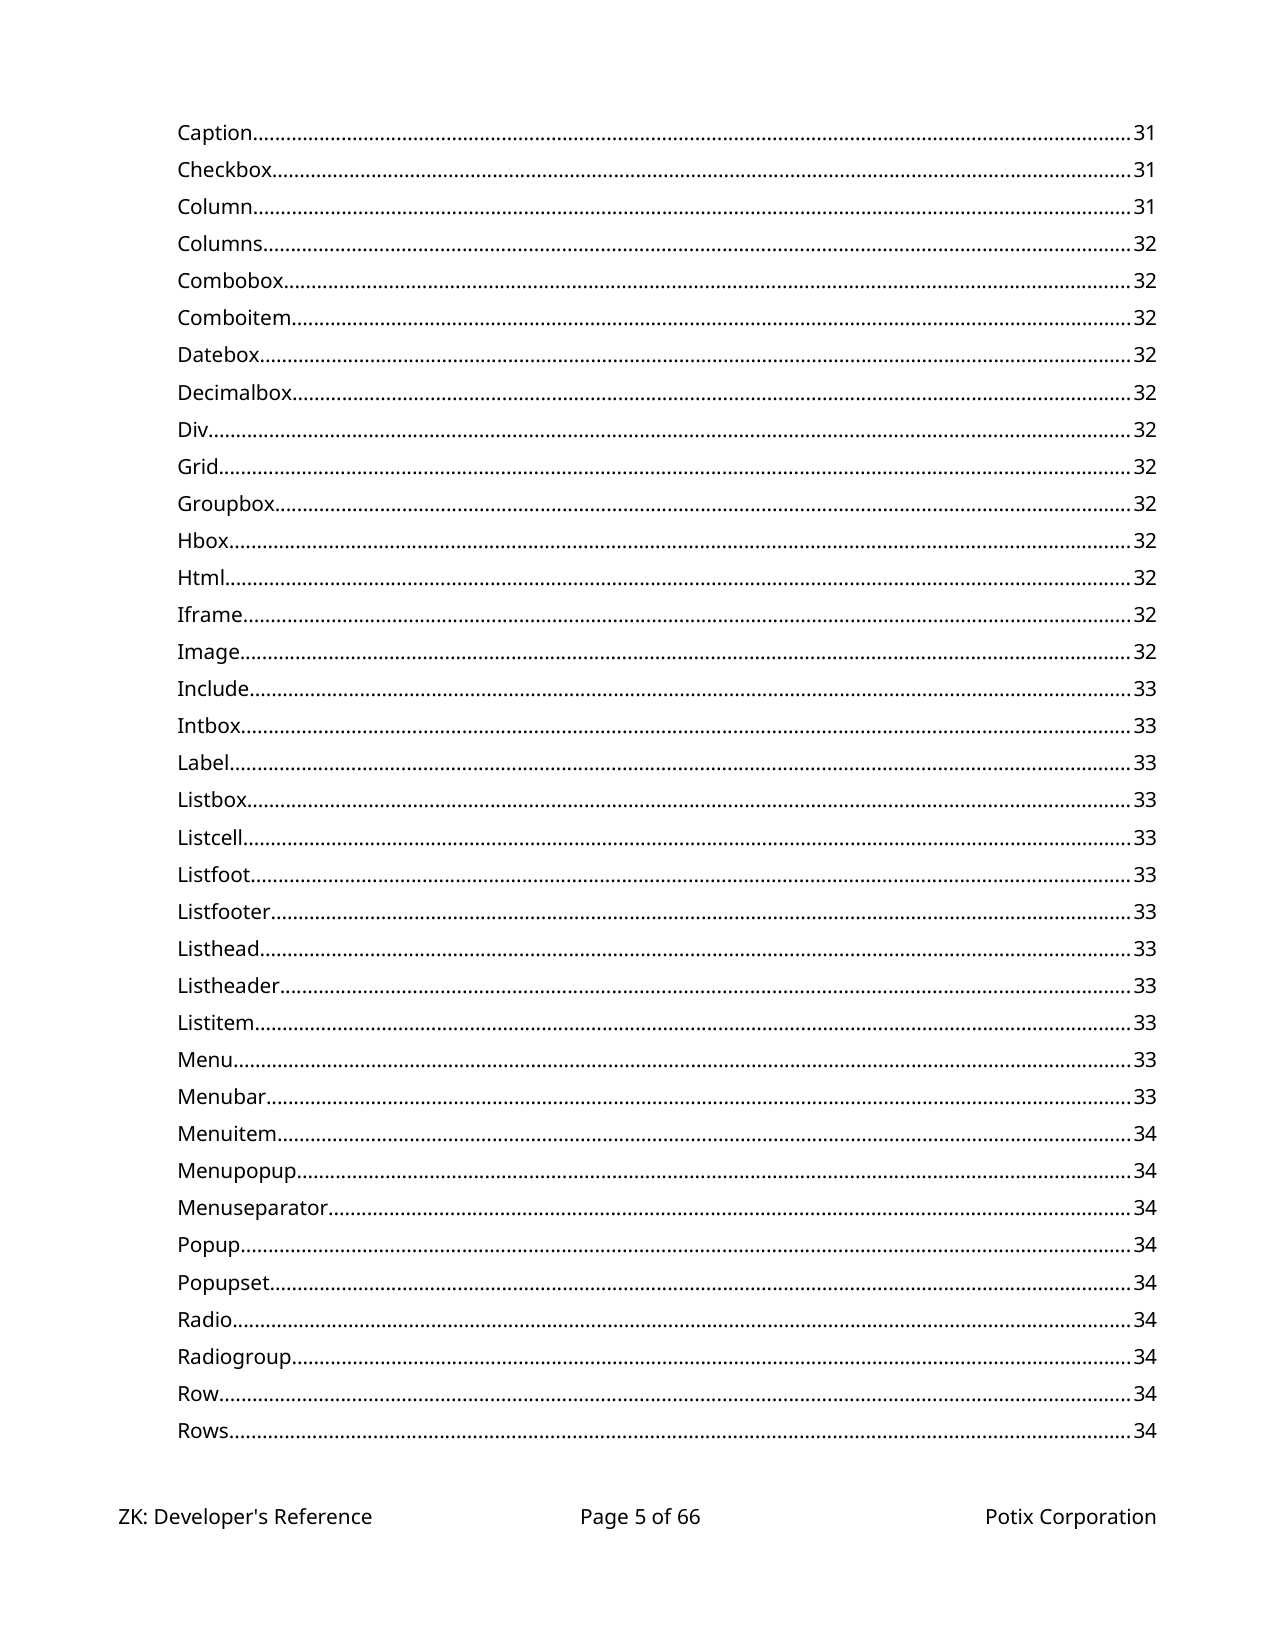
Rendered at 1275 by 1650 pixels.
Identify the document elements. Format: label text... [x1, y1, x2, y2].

text Listfooter 33 [177, 897, 1157, 925]
text Caption 31 [177, 118, 1157, 146]
text Column 31 [177, 192, 1157, 221]
text Comboitem 32 [177, 303, 1157, 332]
text Decimalbox 32 [177, 378, 1157, 406]
text Popup 34 [177, 1231, 1157, 1259]
text Div 32 [177, 415, 1157, 443]
text Columns 32 [177, 229, 1157, 258]
text Listitem 33 [177, 1008, 1157, 1036]
text Checkbox 31 [177, 155, 1157, 183]
text Menuitem 34 [177, 1119, 1157, 1148]
text Intbox 33 [177, 711, 1157, 740]
text Menubar 33 [177, 1082, 1157, 1111]
text Grid 32 [177, 452, 1157, 480]
text Label 33 [177, 748, 1157, 777]
text Include 33 [177, 674, 1157, 703]
text Popupset 34 [177, 1268, 1157, 1296]
text Html 32 [177, 563, 1157, 591]
text Listfoot 33 [177, 860, 1157, 888]
text Groupbox 32 [177, 489, 1157, 517]
text Rows 34 [177, 1416, 1157, 1444]
text Menupopup 34 [177, 1156, 1157, 1185]
text Listheader 33 [177, 971, 1157, 999]
text Datebox 32 [177, 341, 1157, 369]
text Radio 34 [177, 1305, 1157, 1333]
text Iframe 32 [177, 600, 1157, 628]
text Image 32 [177, 637, 1157, 666]
text Hbox 32 [177, 526, 1157, 554]
text Listcell 33 [177, 823, 1157, 851]
text Listhead 33 [177, 934, 1157, 962]
text Listbox 33 [177, 786, 1157, 814]
text Menu 33 [177, 1045, 1157, 1073]
text Radiogroup 34 [177, 1342, 1157, 1370]
text Menuseparator 34 [177, 1193, 1157, 1222]
text Row 34 [177, 1379, 1157, 1407]
text Combobox 32 [177, 266, 1157, 295]
